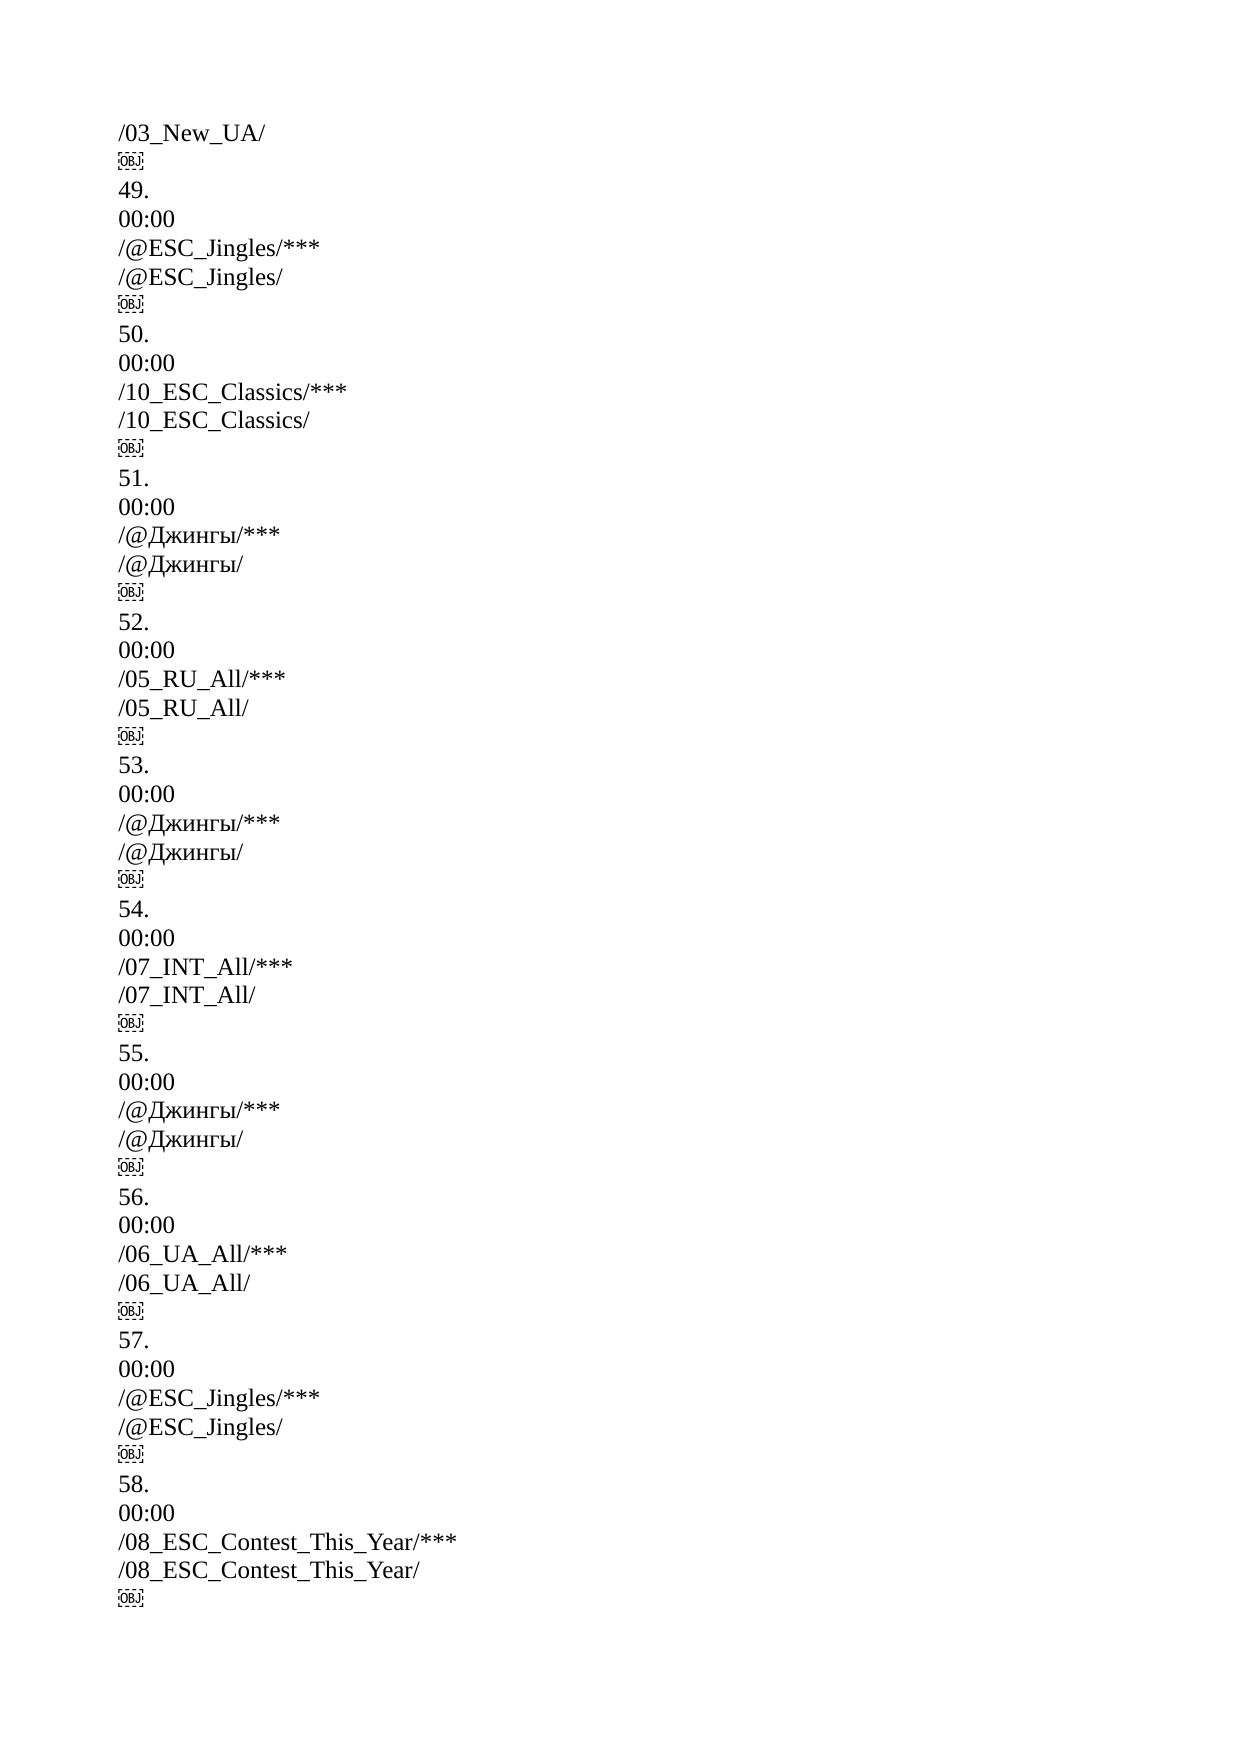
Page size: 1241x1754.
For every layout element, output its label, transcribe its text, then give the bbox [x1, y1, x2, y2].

text 00:00 [118, 204, 1122, 233]
text /05_RU_All/*** [118, 664, 1122, 693]
text ￼ [118, 1297, 1122, 1326]
text 00:00 [118, 923, 1122, 952]
text /07_INT_All/*** [118, 952, 1122, 981]
text 00:00 [118, 1354, 1122, 1383]
text 51. [118, 463, 1122, 492]
text /@Джингы/*** [118, 521, 1122, 549]
text ￼ [118, 1584, 1122, 1613]
text /10_ESC_Classics/*** [118, 377, 1122, 406]
text 57. [118, 1326, 1122, 1354]
text ￼ [118, 722, 1122, 751]
text ￼ [118, 1441, 1122, 1469]
text ￼ [118, 147, 1122, 176]
text 55. [118, 1038, 1122, 1067]
text 52. [118, 607, 1122, 636]
text /05_RU_All/ [118, 693, 1122, 722]
text /@Джингы/ [118, 837, 1122, 866]
text /@ESC_Jingles/*** [118, 233, 1122, 262]
text /08_ESC_Contest_This_Year/ [118, 1556, 1122, 1584]
text 50. [118, 319, 1122, 348]
text /@Джингы/ [118, 1124, 1122, 1153]
text /@ESC_Jingles/ [118, 262, 1122, 291]
text /06_UA_All/*** [118, 1239, 1122, 1268]
text /07_INT_All/ [118, 981, 1122, 1009]
text /@Джингы/ [118, 549, 1122, 578]
text /08_ESC_Contest_This_Year/*** [118, 1527, 1122, 1556]
text /@ESC_Jingles/ [118, 1412, 1122, 1441]
text 54. [118, 894, 1122, 923]
text /03_New_UA/ [118, 118, 1122, 147]
text 00:00 [118, 492, 1122, 521]
text /@Джингы/*** [118, 1096, 1122, 1124]
text 49. [118, 176, 1122, 204]
text 00:00 [118, 348, 1122, 377]
text ￼ [118, 578, 1122, 607]
text 00:00 [118, 636, 1122, 664]
text ￼ [118, 1153, 1122, 1182]
text /06_UA_All/ [118, 1268, 1122, 1297]
text ￼ [118, 434, 1122, 463]
text ￼ [118, 291, 1122, 319]
text 00:00 [118, 1211, 1122, 1239]
text 53. [118, 751, 1122, 779]
text /@ESC_Jingles/*** [118, 1383, 1122, 1412]
text /@Джингы/*** [118, 808, 1122, 837]
text 58. [118, 1469, 1122, 1498]
text 00:00 [118, 1498, 1122, 1527]
text 56. [118, 1182, 1122, 1211]
text ￼ [118, 866, 1122, 894]
text 00:00 [118, 1067, 1122, 1096]
text 00:00 [118, 779, 1122, 808]
text ￼ [118, 1009, 1122, 1038]
text /10_ESC_Classics/ [118, 406, 1122, 434]
